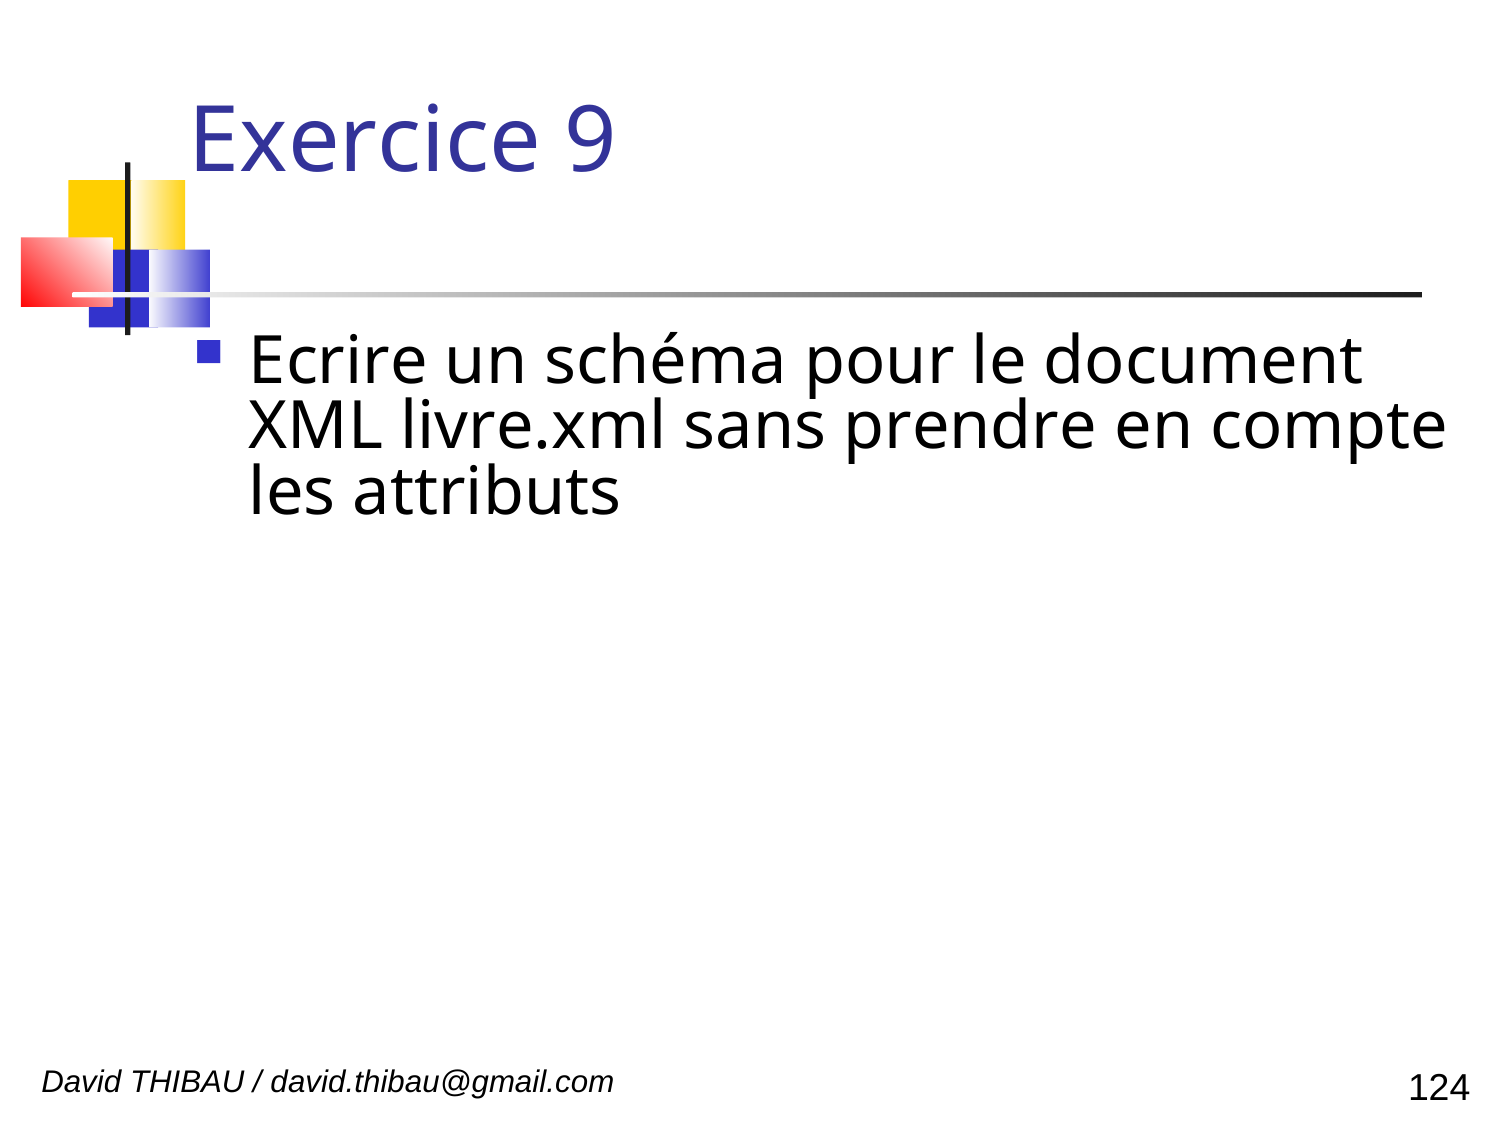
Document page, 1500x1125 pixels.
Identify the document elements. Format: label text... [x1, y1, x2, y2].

title Exercice 9 [188, 13, 1467, 275]
list Ecrire un schéma pour le document XML livre.xml sans prendre en compte les attributs [193, 330, 1469, 1047]
